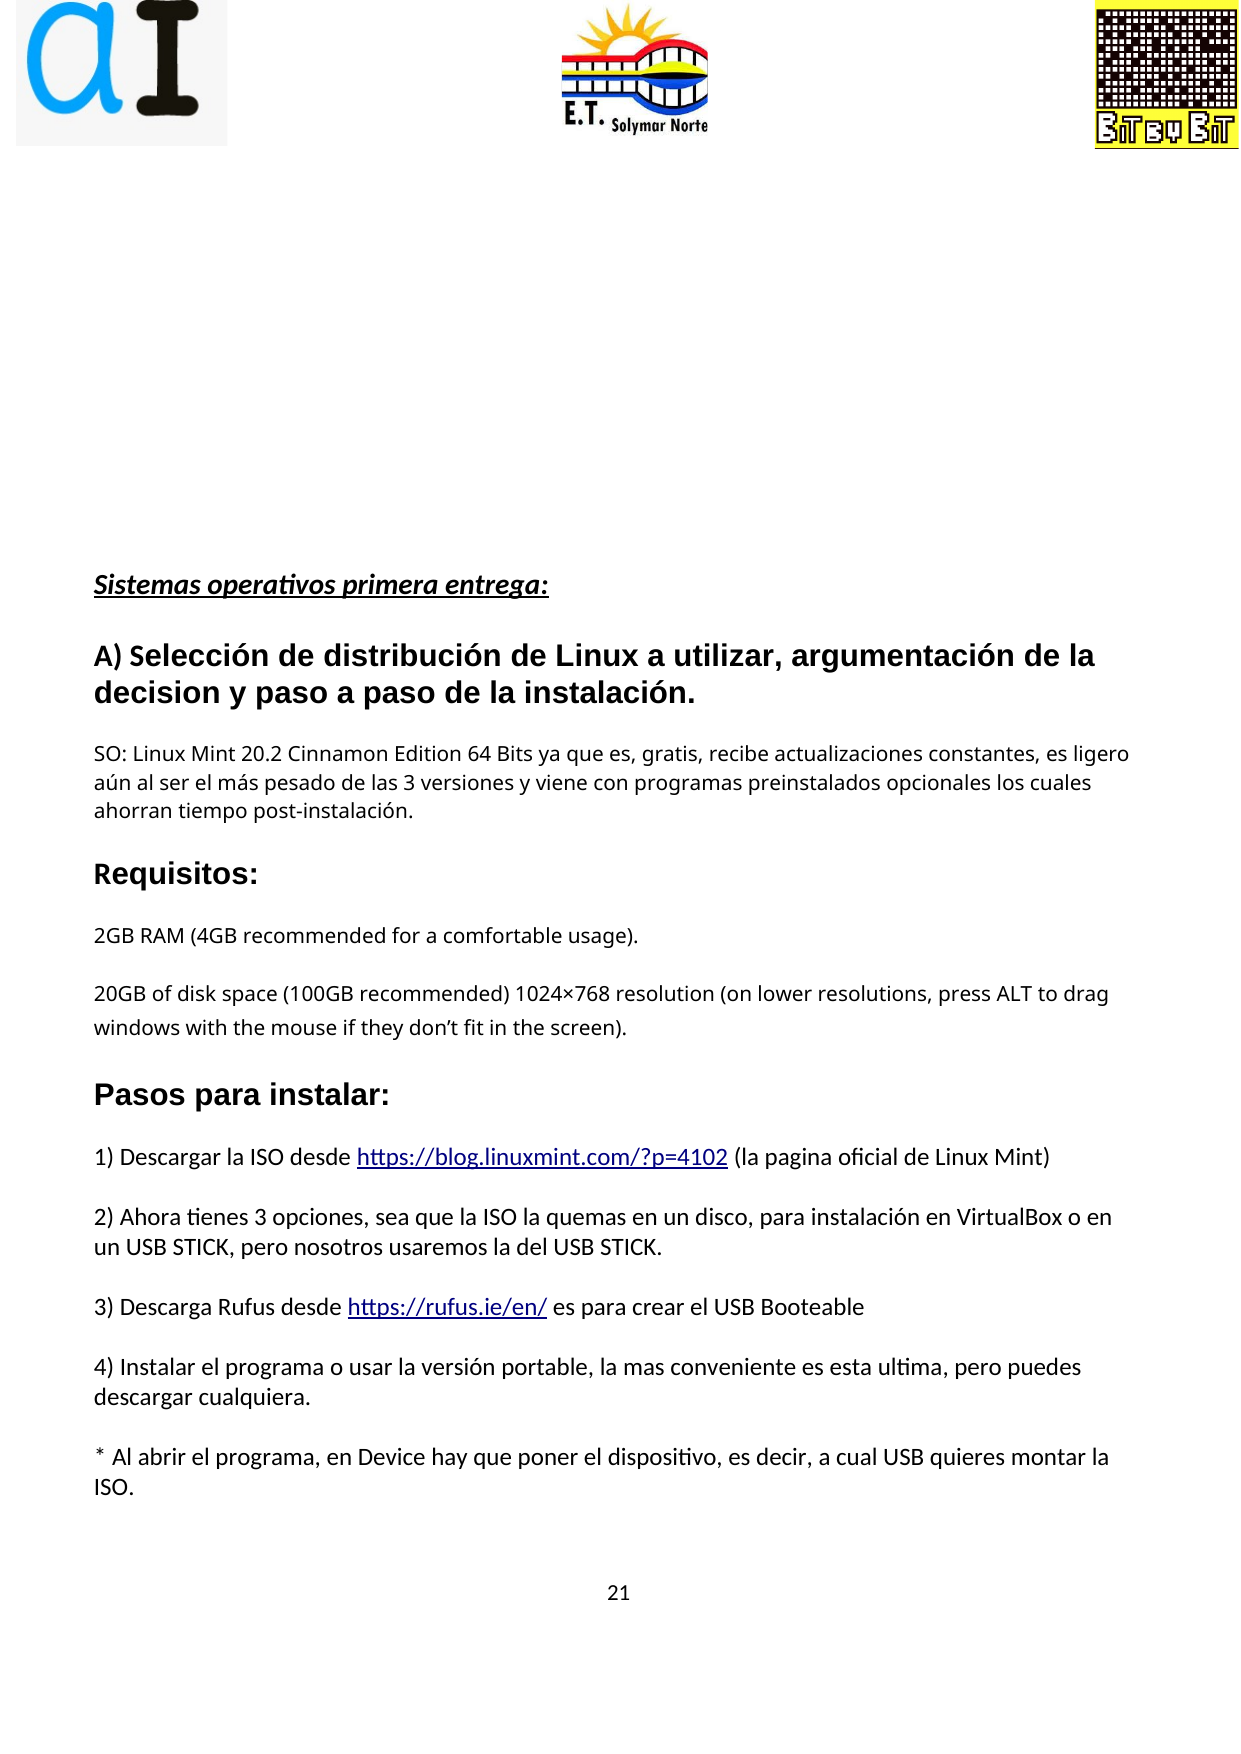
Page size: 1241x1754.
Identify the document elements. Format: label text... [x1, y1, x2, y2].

text 20GB of disk space (100GB recommended) 1024×768 resolution (on lower resolutions, press ALT to drag windows with the mouse if they don’t fit in the screen). [94, 979, 1143, 1041]
picture [1094, 0, 1239, 149]
picture [561, 0, 708, 146]
subtitle Sistemas operativos primera entrega: [94, 566, 1143, 602]
text Requisitos: [94, 854, 1143, 892]
text 3) Descarga Rufus desde https://rufus.ie/en/ es para crear el USB Booteable [94, 1291, 1143, 1321]
text Pasos para instalar: [94, 1076, 1143, 1112]
text 2) Ahora tienes 3 opciones, sea que la ISO la quemas en un disco, para instalación en VirtualBox o en un USB STICK, pero nosotros usaremos la del USB STICK. [94, 1201, 1143, 1262]
text SO: Linux Mint 20.2 Cinnamon Edition 64 Bits ya que es, gratis, recibe actualizaciones constantes, es ligero aún al ser el más pesado de las 3 versiones y viene con programas preinstalados opcionales los cuales ahorran tiempo post-instalación. [94, 739, 1143, 824]
text * Al abrir el programa, en Device hay que poner el dispositivo, es decir, a cual USB quieres montar la ISO. [94, 1441, 1143, 1502]
picture [16, 0, 228, 146]
text 4) Instalar el programa o usar la versión portable, la mas conveniente es esta ultima, pero puedes descargar cualquiera. [94, 1351, 1143, 1412]
text 2GB RAM (4GB recommended for a comfortable usage). [94, 921, 1143, 949]
text 1) Descargar la ISO desde https://blog.linuxmint.com/?p=4102 (la pagina oficial de Linux Mint) [94, 1141, 1143, 1172]
text A) Selección de distribución de Linux a utilizar, argumentación de la decision y paso a paso de la instalación. [94, 636, 1143, 710]
